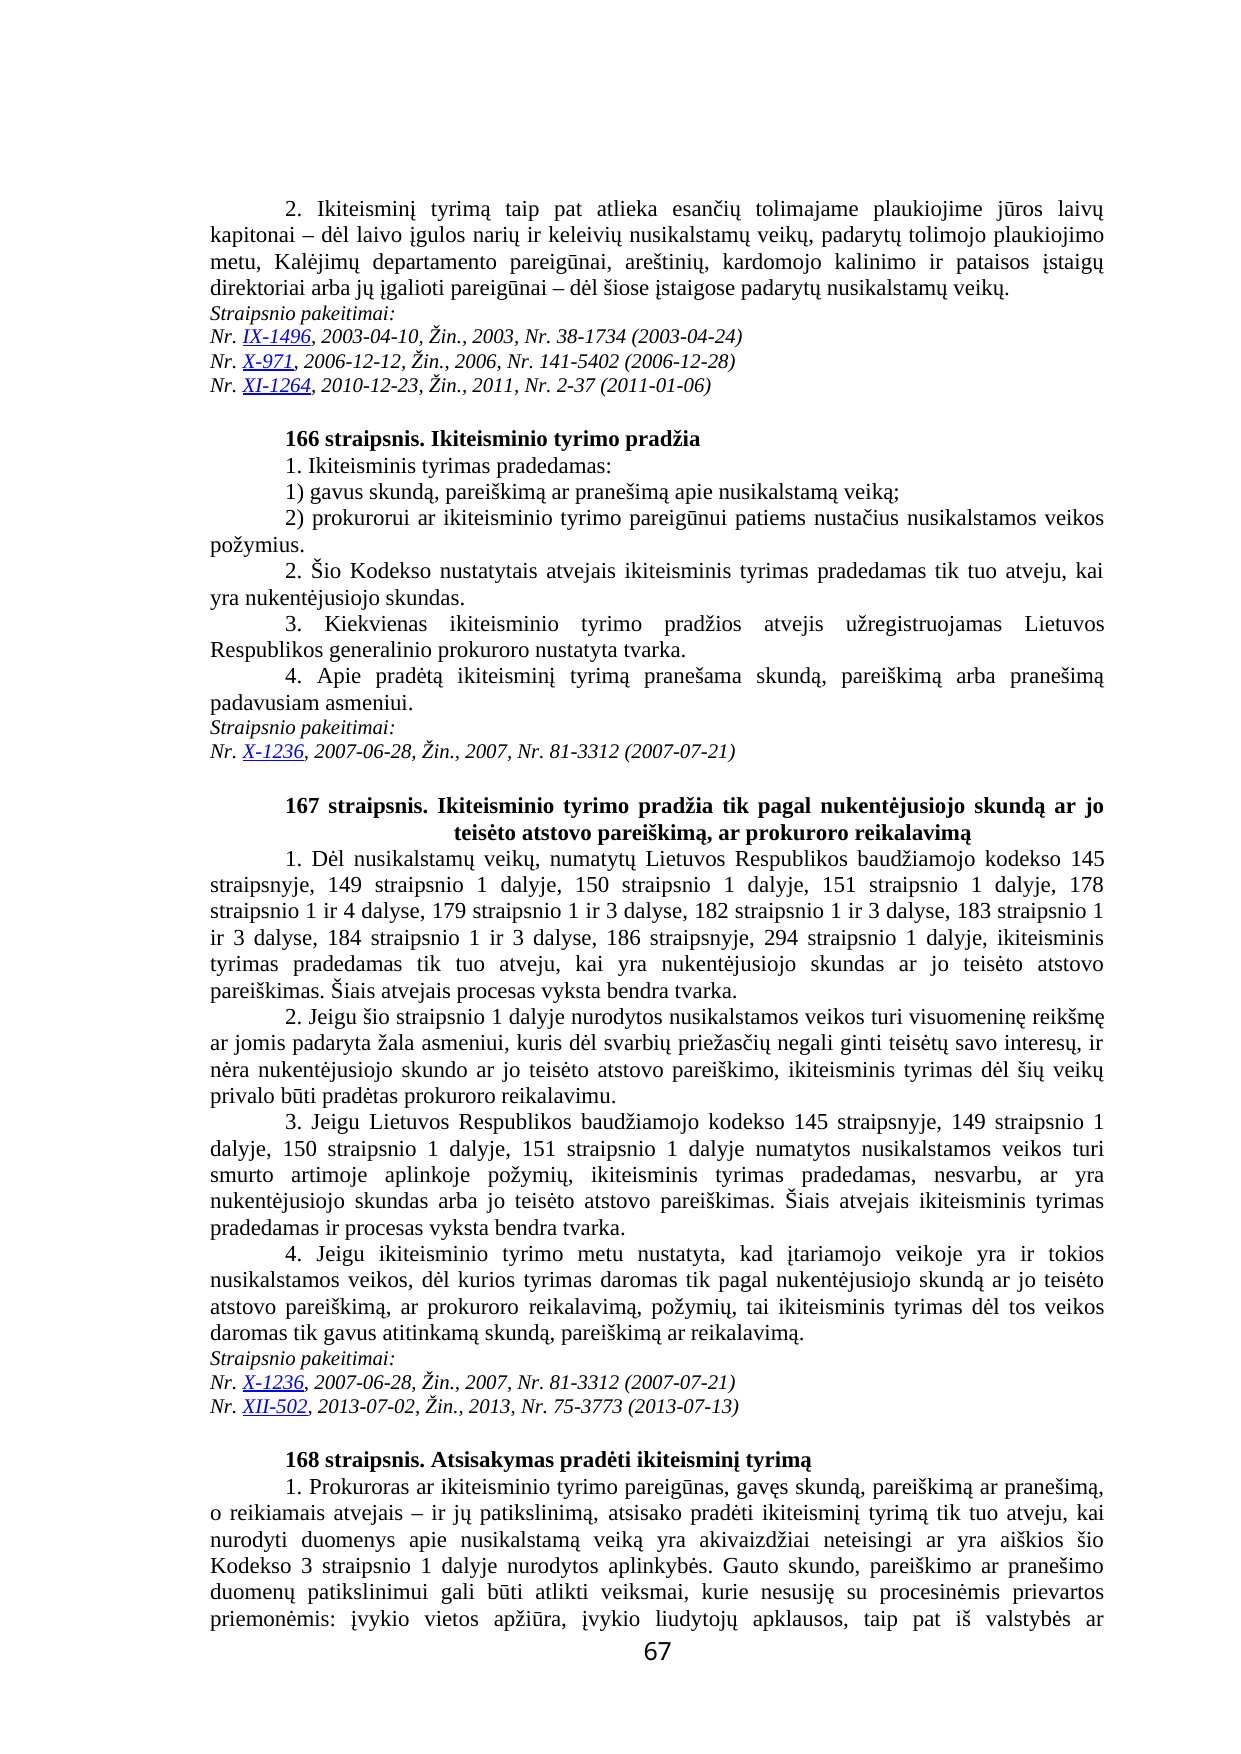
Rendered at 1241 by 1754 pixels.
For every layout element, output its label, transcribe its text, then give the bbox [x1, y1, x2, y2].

text Straipsnio pakeitimai: [210, 1346, 1106, 1370]
text Nr. X-971, 2006-12-12, Žin., 2006, Nr. 141-5402 (2006-12-28) [210, 348, 1106, 373]
text Nr. XI-1264, 2010-12-23, Žin., 2011, Nr. 2-37 (2011-01-06) [210, 373, 1106, 397]
text 2. Ikiteisminį tyrimą taip pat atlieka esančių tolimajame plaukiojime jūros laivų kapitonai – dėl laivo įgulos narių ir keleivių nusikalstamų veikų, padarytų tolimojo plaukiojimo metu, Kalėjimų departamento pareigūnai, areštinių, kardomojo kalinimo ir pataisos įstaigų direktoriai arba jų įgalioti pareigūnai – dėl šiose įstaigose padarytų nusikalstamų veikų. [210, 195, 1106, 300]
text 1. Prokuroras ar ikiteisminio tyrimo pareigūnas, gavęs skundą, pareiškimą ar pranešimą, o reikiamais atvejais – ir jų patikslinimą, atsisako pradėti ikiteisminį tyrimą tik tuo atveju, kai nurodyti duomenys apie nusikalstamą veiką yra akivaizdžiai neteisingi ar yra aiškios šio Kodekso 3 straipsnio 1 dalyje nurodytos aplinkybės. Gauto skundo, pareiškimo ar pranešimo duomenų patikslinimui gali būti atlikti veiksmai, kurie nesusiję su procesinėmis prievartos priemonėmis: įvykio vietos apžiūra, įvykio liudytojų apklausos, taip pat iš valstybės ar [210, 1473, 1106, 1631]
text 4. Apie pradėtą ikiteisminį tyrimą pranešama skundą, pareiškimą arba pranešimą padavusiam asmeniui. [210, 663, 1106, 715]
text 166 straipsnis. Ikiteisminio tyrimo pradžia [210, 425, 1106, 452]
text 3. Kiekvienas ikiteisminio tyrimo pradžios atvejis užregistruojamas Lietuvos Respublikos generalinio prokuroro nustatyta tvarka. [210, 610, 1106, 663]
text 1. Dėl nusikalstamų veikų, numatytų Lietuvos Respublikos baudžiamojo kodekso 145 straipsnyje, 149 straipsnio 1 dalyje, 150 straipsnio 1 dalyje, 151 straipsnio 1 dalyje, 178 straipsnio 1 ir 4 dalyse, 179 straipsnio 1 ir 3 dalyse, 182 straipsnio 1 ir 3 dalyse, 183 straipsnio 1 ir 3 dalyse, 184 straipsnio 1 ir 3 dalyse, 186 straipsnyje, 294 straipsnio 1 dalyje, ikiteisminis tyrimas pradedamas tik tuo atveju, kai yra nukentėjusiojo skundas ar jo teisėto atstovo pareiškimas. Šiais atvejais procesas vyksta bendra tvarka. [210, 845, 1106, 1003]
text 2. Šio Kodekso nustatytais atvejais ikiteisminis tyrimas pradedamas tik tuo atveju, kai yra nukentėjusiojo skundas. [210, 557, 1106, 610]
text 1) gavus skundą, pareiškimą ar pranešimą apie nusikalstamą veiką; [210, 478, 1106, 504]
text Nr. X-1236, 2007-06-28, Žin., 2007, Nr. 81-3312 (2007-07-21) [210, 739, 1106, 763]
text 1. Ikiteisminis tyrimas pradedamas: [210, 452, 1106, 478]
text 4. Jeigu ikiteisminio tyrimo metu nustatyta, kad įtariamojo veikoje yra ir tokios nusikalstamos veikos, dėl kurios tyrimas daromas tik pagal nukentėjusiojo skundą ar jo teisėto atstovo pareiškimą, ar prokuroro reikalavimą, požymių, tai ikiteisminis tyrimas dėl tos veikos daromas tik gavus atitinkamą skundą, pareiškimą ar reikalavimą. [210, 1240, 1106, 1346]
text 3. Jeigu Lietuvos Respublikos baudžiamojo kodekso 145 straipsnyje, 149 straipsnio 1 dalyje, 150 straipsnio 1 dalyje, 151 straipsnio 1 dalyje numatytos nusikalstamos veikos turi smurto artimoje aplinkoje požymių, ikiteisminis tyrimas pradedamas, nesvarbu, ar yra nukentėjusiojo skundas arba jo teisėto atstovo pareiškimas. Šiais atvejais ikiteisminis tyrimas pradedamas ir procesas vyksta bendra tvarka. [210, 1108, 1106, 1240]
text 2) prokurorui ar ikiteisminio tyrimo pareigūnui patiems nustačius nusikalstamos veikos požymius. [210, 504, 1106, 557]
text Straipsnio pakeitimai: [210, 715, 1106, 739]
text Nr. IX-1496, 2003-04-10, Žin., 2003, Nr. 38-1734 (2003-04-24) [210, 324, 1106, 348]
text 2. Jeigu šio straipsnio 1 dalyje nurodytos nusikalstamos veikos turi visuomeninę reikšmę ar jomis padaryta žala asmeniui, kuris dėl svarbių priežasčių negali ginti teisėtų savo interesų, ir nėra nukentėjusiojo skundo ar jo teisėto atstovo pareiškimo, ikiteisminis tyrimas dėl šių veikų privalo būti pradėtas prokuroro reikalavimu. [210, 1003, 1106, 1108]
text Nr. X-1236, 2007-06-28, Žin., 2007, Nr. 81-3312 (2007-07-21) [210, 1370, 1106, 1394]
text 167 straipsnis. Ikiteisminio tyrimo pradžia tik pagal nukentėjusiojo skundą ar jo teisėto atstovo pareiškimą, ar prokuroro reikalavimą [285, 792, 1106, 845]
text Nr. XII-502, 2013-07-02, Žin., 2013, Nr. 75-3773 (2013-07-13) [210, 1394, 1106, 1418]
text Straipsnio pakeitimai: [210, 300, 1106, 324]
text 168 straipsnis. Atsisakymas pradėti ikiteisminį tyrimą [210, 1447, 1106, 1473]
